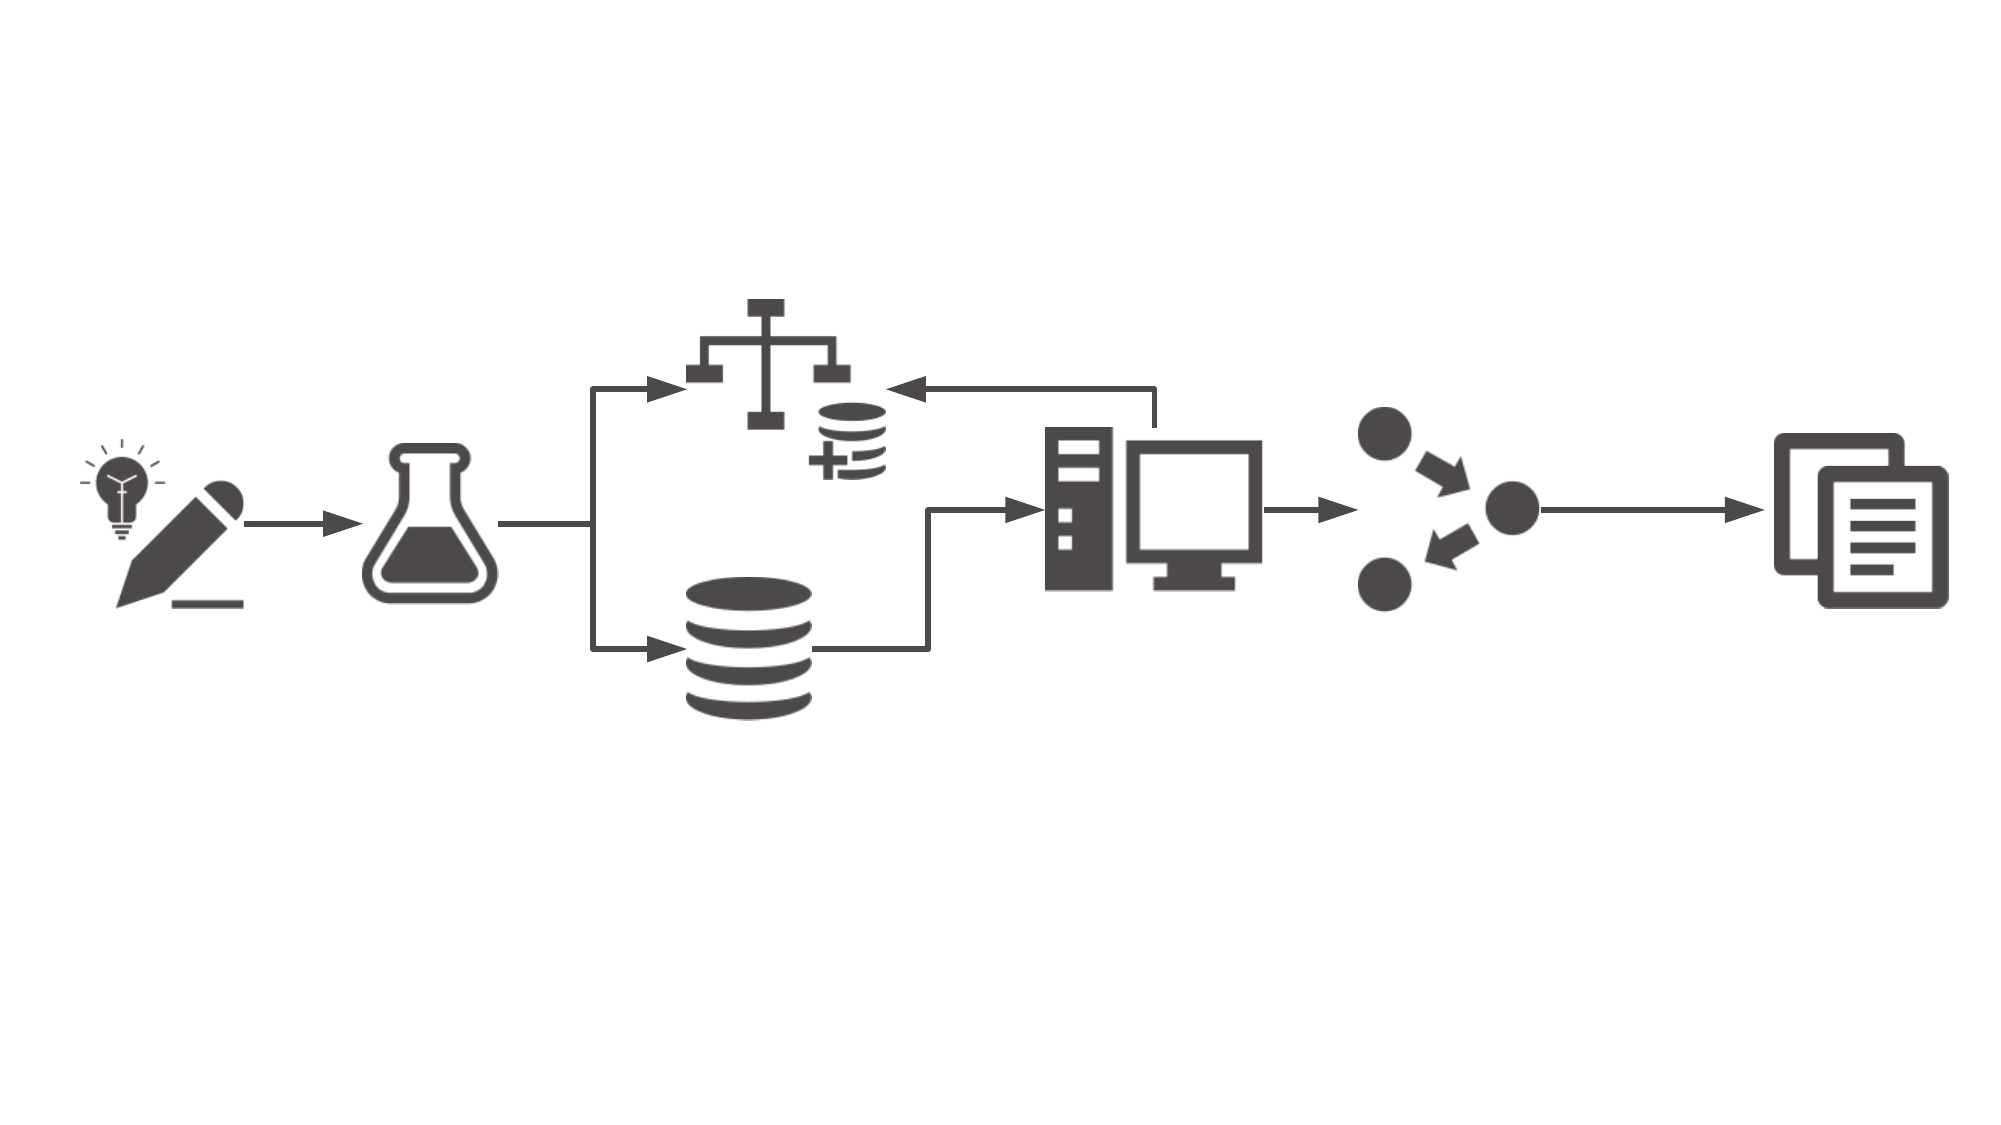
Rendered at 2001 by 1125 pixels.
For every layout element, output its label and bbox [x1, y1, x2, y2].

picture [362, 443, 499, 605]
picture [80, 439, 245, 609]
picture [1774, 433, 1949, 609]
picture [686, 577, 812, 721]
picture [1045, 427, 1264, 593]
picture [686, 299, 886, 480]
picture [1358, 407, 1541, 613]
